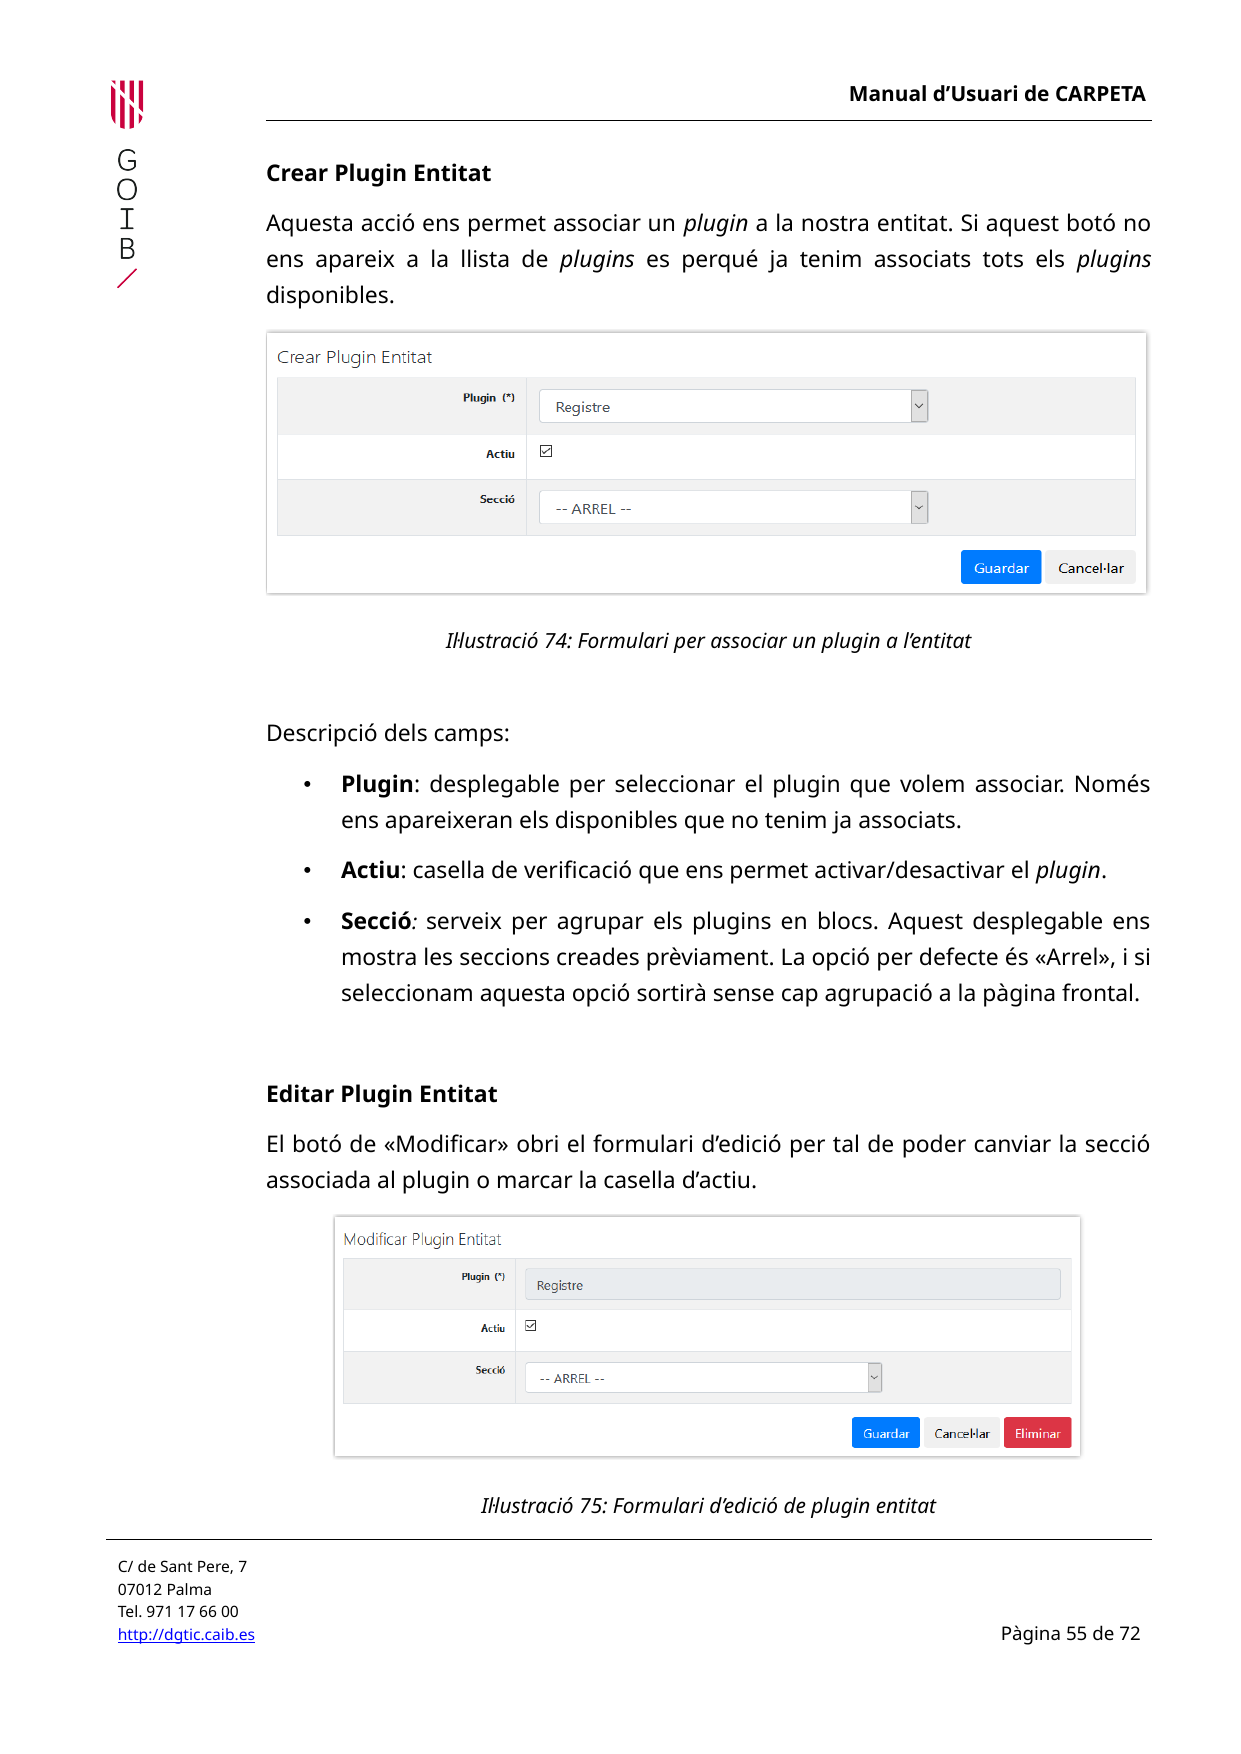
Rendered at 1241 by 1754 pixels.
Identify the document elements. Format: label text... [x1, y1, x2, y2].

text Il·lustració 74: Formulari per associar un plugin a l’entitat [266, 596, 1152, 655]
text Descripció dels camps: [266, 717, 1152, 748]
text Aquesta acció ens permet associar un plugin a la nostra entitat. Si aquest botó no ens apareix a la llista de plugins es perqué ja tenim associats tots els plugins disponibles. [266, 207, 1152, 310]
picture [82, 57, 172, 319]
list Actiu: casella de verificació que ens permet activar/desactivar el plugin. [303, 854, 1152, 886]
picture [332, 1214, 1085, 1460]
text El botó de «Modificar» obri el formulari d’edició per tal de poder canviar la secció associada al plugin o marcar la casella d’actiu. [266, 1128, 1152, 1195]
text Editar Plugin Entitat [266, 1078, 1152, 1109]
picture [265, 329, 1152, 596]
text Crear Plugin Entitat [266, 156, 1152, 188]
list Secció: serveix per agrupar els plugins en blocs. Aquest desplegable ens mostra les seccions creades prèviament. La opció per defecte és «Arrel», i si seleccionam aquesta opció sortirà sense cap agrupació a la pàgina frontal. [303, 905, 1152, 1008]
text Il·lustració 75: Formulari d’edició de plugin entitat [266, 1460, 1152, 1519]
list Plugin: desplegable per seleccionar el plugin que volem associar. Només ens apareixeran els disponibles que no tenim ja associats. [303, 768, 1152, 835]
